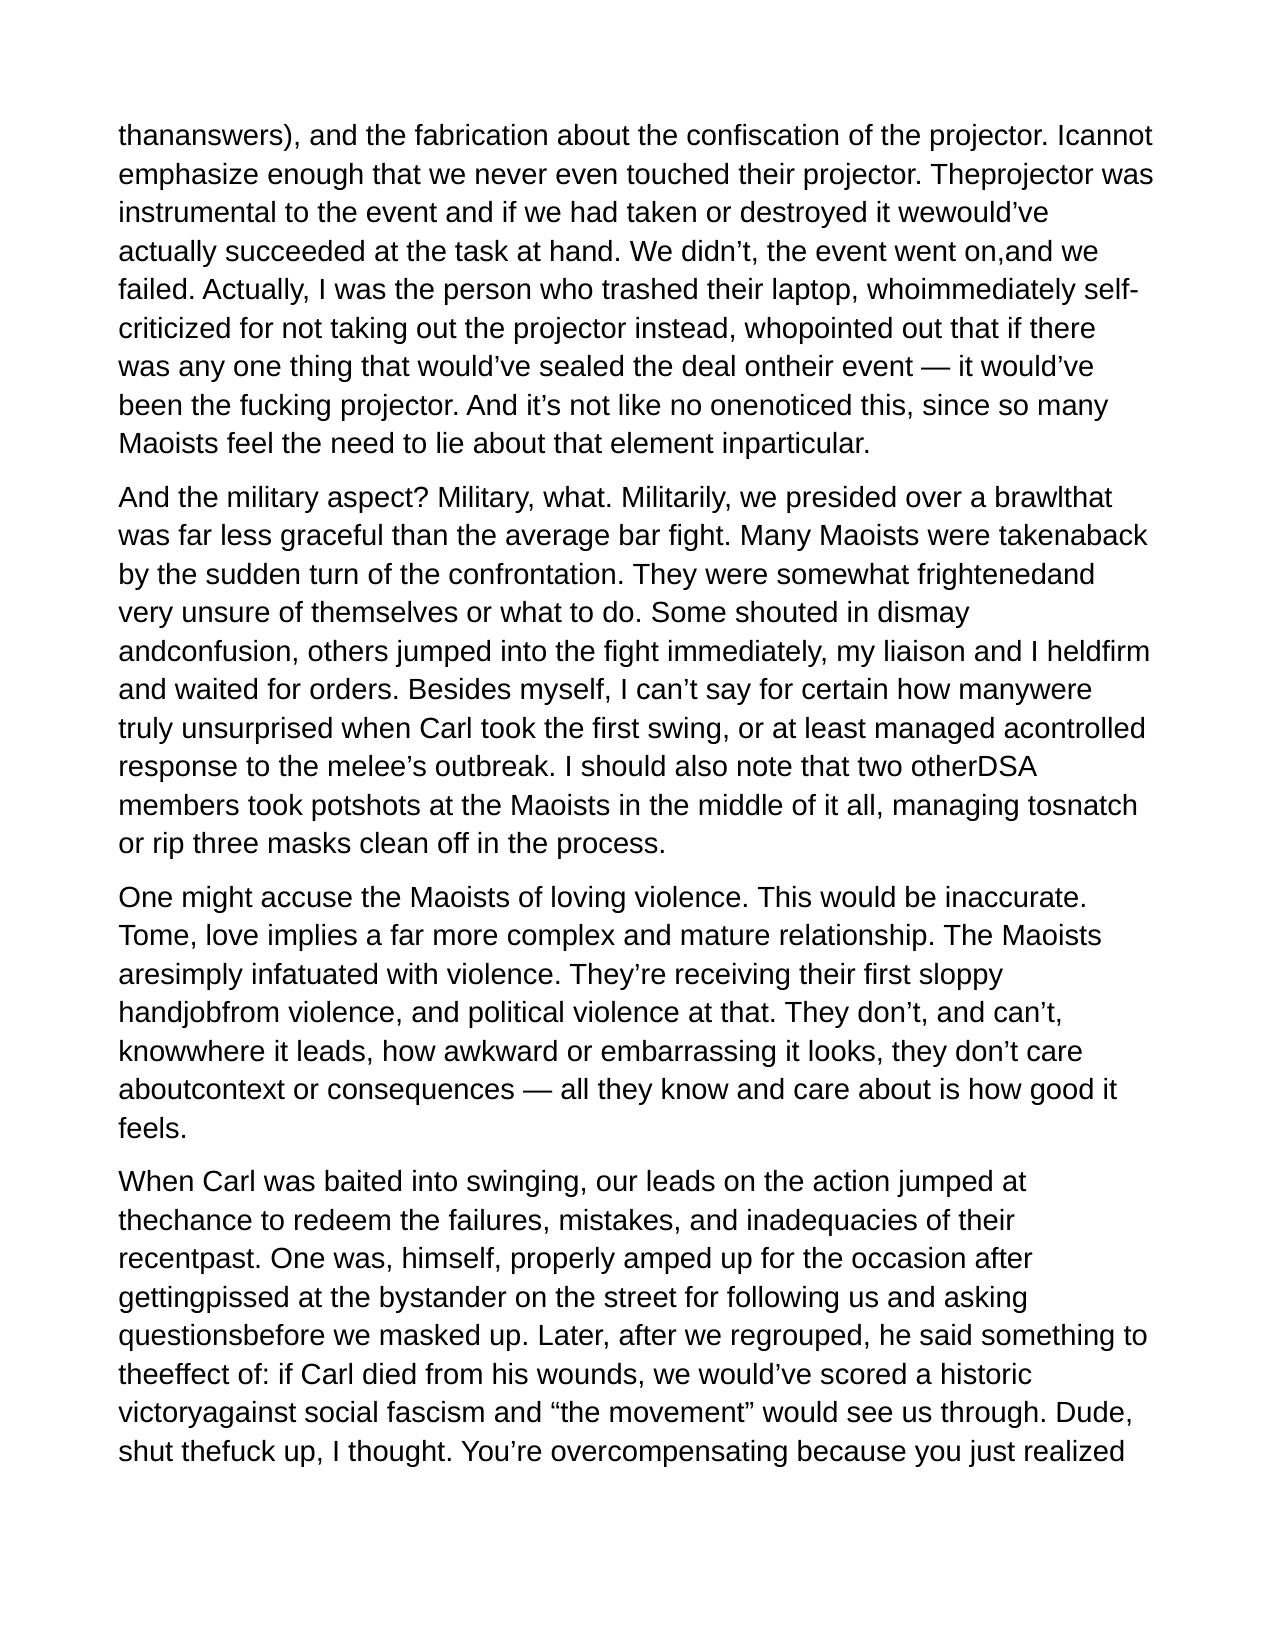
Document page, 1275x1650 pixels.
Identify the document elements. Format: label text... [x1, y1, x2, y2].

text thananswers), and the fabrication about the confiscation of the projector. Icannot emphasize enough that we never even touched their projector. Theprojector was instrumental to the event and if we had taken or destroyed it wewould’ve actually succeeded at the task at hand. We didn’t, the event went on,and we failed. Actually, I was the person who trashed their laptop, whoimmediately self-criticized for not taking out the projector instead, whopointed out that if there was any one thing that would’ve sealed the deal ontheir event — it would’ve been the fucking projector. And it’s not like no onenoticed this, since so many Maoists feel the need to lie about that element inparticular. [118, 118, 1157, 460]
text One might accuse the Maoists of loving violence. This would be inaccurate. Tome, love implies a far more complex and mature relationship. The Maoists aresimply infatuated with violence. They’re receiving their first sloppy handjobfrom violence, and political violence at that. They don’t, and can’t, knowwhere it leads, how awkward or embarrassing it looks, they don’t care aboutcontext or consequences — all they know and care about is how good it feels. [118, 879, 1157, 1144]
text And the military aspect? Military, what. Militarily, we presided over a brawlthat was far less graceful than the average bar fight. Many Maoists were takenaback by the sudden turn of the confrontation. They were somewhat frightenedand very unsure of themselves or what to do. Some shouted in dismay andconfusion, others jumped into the fight immediately, my liaison and I heldfirm and waited for orders. Besides myself, I can’t say for certain how manywere truly unsurprised when Carl took the first swing, or at least managed acontrolled response to the melee’s outbreak. I should also note that two otherDSA members took potshots at the Maoists in the middle of it all, managing tosnatch or rip three masks clean off in the process. [118, 479, 1157, 860]
text When Carl was baited into swinging, our leads on the action jumped at thechance to redeem the failures, mistakes, and inadequacies of their recentpast. One was, himself, properly amped up for the occasion after gettingpissed at the bystander on the street for following us and asking questionsbefore we masked up. Later, after we regrouped, he said something to theeffect of: if Carl died from his wounds, we would’ve scored a historic victoryagainst social fascism and “the movement” would see us through. Dude, shut thefuck up, I thought. You’re overcompensating because you just realized [118, 1164, 1157, 1467]
